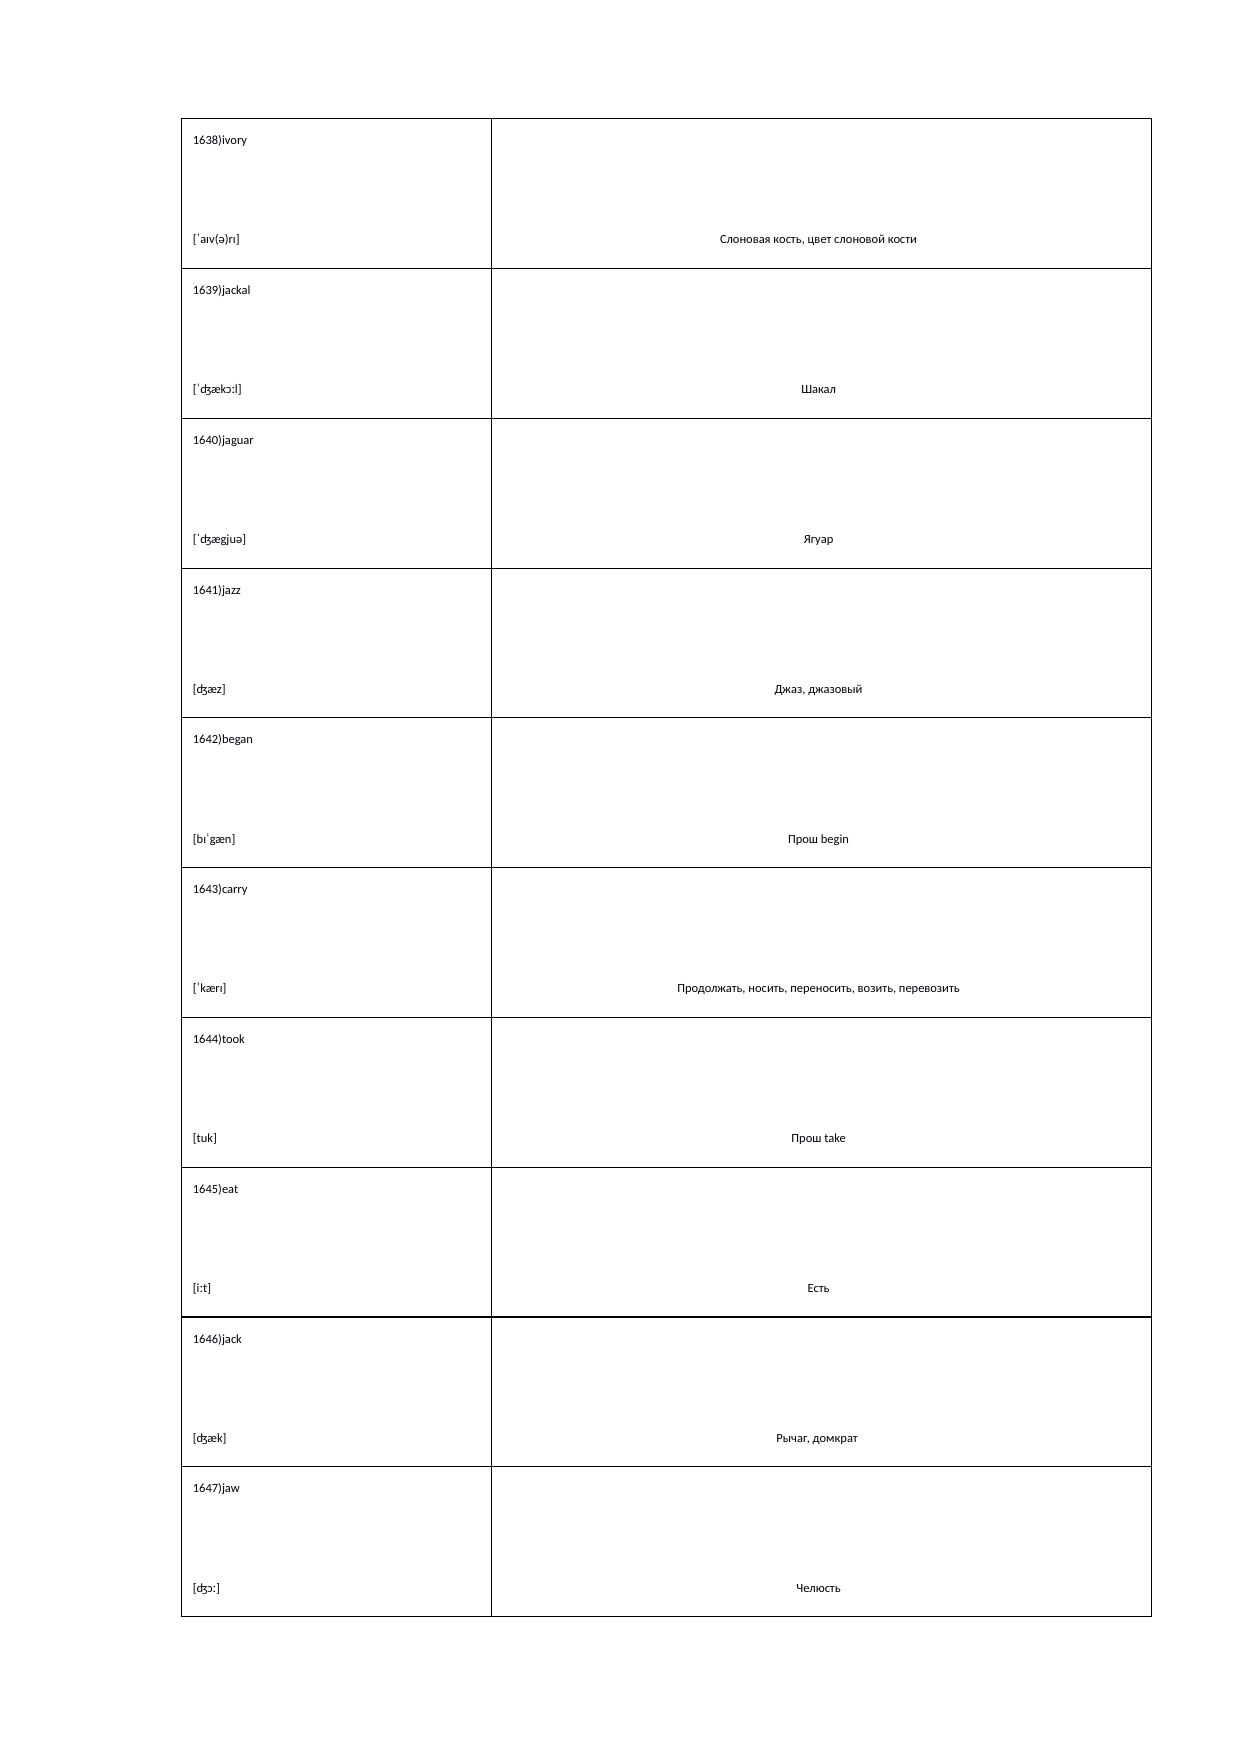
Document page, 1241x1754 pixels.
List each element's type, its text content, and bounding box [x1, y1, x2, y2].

table_cell 1647)jaw [ʤɔː] [182, 1467, 491, 1616]
table_cell Джаз, джазовый [492, 569, 1151, 717]
table_cell 1640)jaguar [ˈʤægjuə] [182, 419, 491, 567]
table_cell 1638)ivory [ˈaɪv(ə)rɪ] [182, 119, 491, 268]
table_cell Слоновая кость, цвет слоновой кости [492, 119, 1151, 268]
table_cell 1646)jack [ʤæk] [182, 1318, 491, 1466]
table_cell 1644)took [tuk] [182, 1018, 491, 1167]
table_cell Прош take [492, 1018, 1151, 1167]
table_cell Продолжать, носить, переносить, возить, перевозить [492, 868, 1151, 1017]
table_cell Рычаг, домкрат [492, 1318, 1151, 1466]
table_cell Ягуар [492, 419, 1151, 567]
table_cell Челюсть [492, 1467, 1151, 1616]
table_cell 1639)jackal [ˈʤækɔːl] [182, 269, 491, 418]
table_cell Шакал [492, 269, 1151, 418]
table_cell 1642)began [bɪˈgæn] [182, 718, 491, 867]
table_cell Есть [492, 1168, 1151, 1316]
table_cell 1645)eat [iːt] [182, 1168, 491, 1316]
table_cell 1643)carry [ˈkærɪ] [182, 868, 491, 1017]
table_cell 1641)jazz [ʤæz] [182, 569, 491, 717]
table_cell Прош begin [492, 718, 1151, 867]
